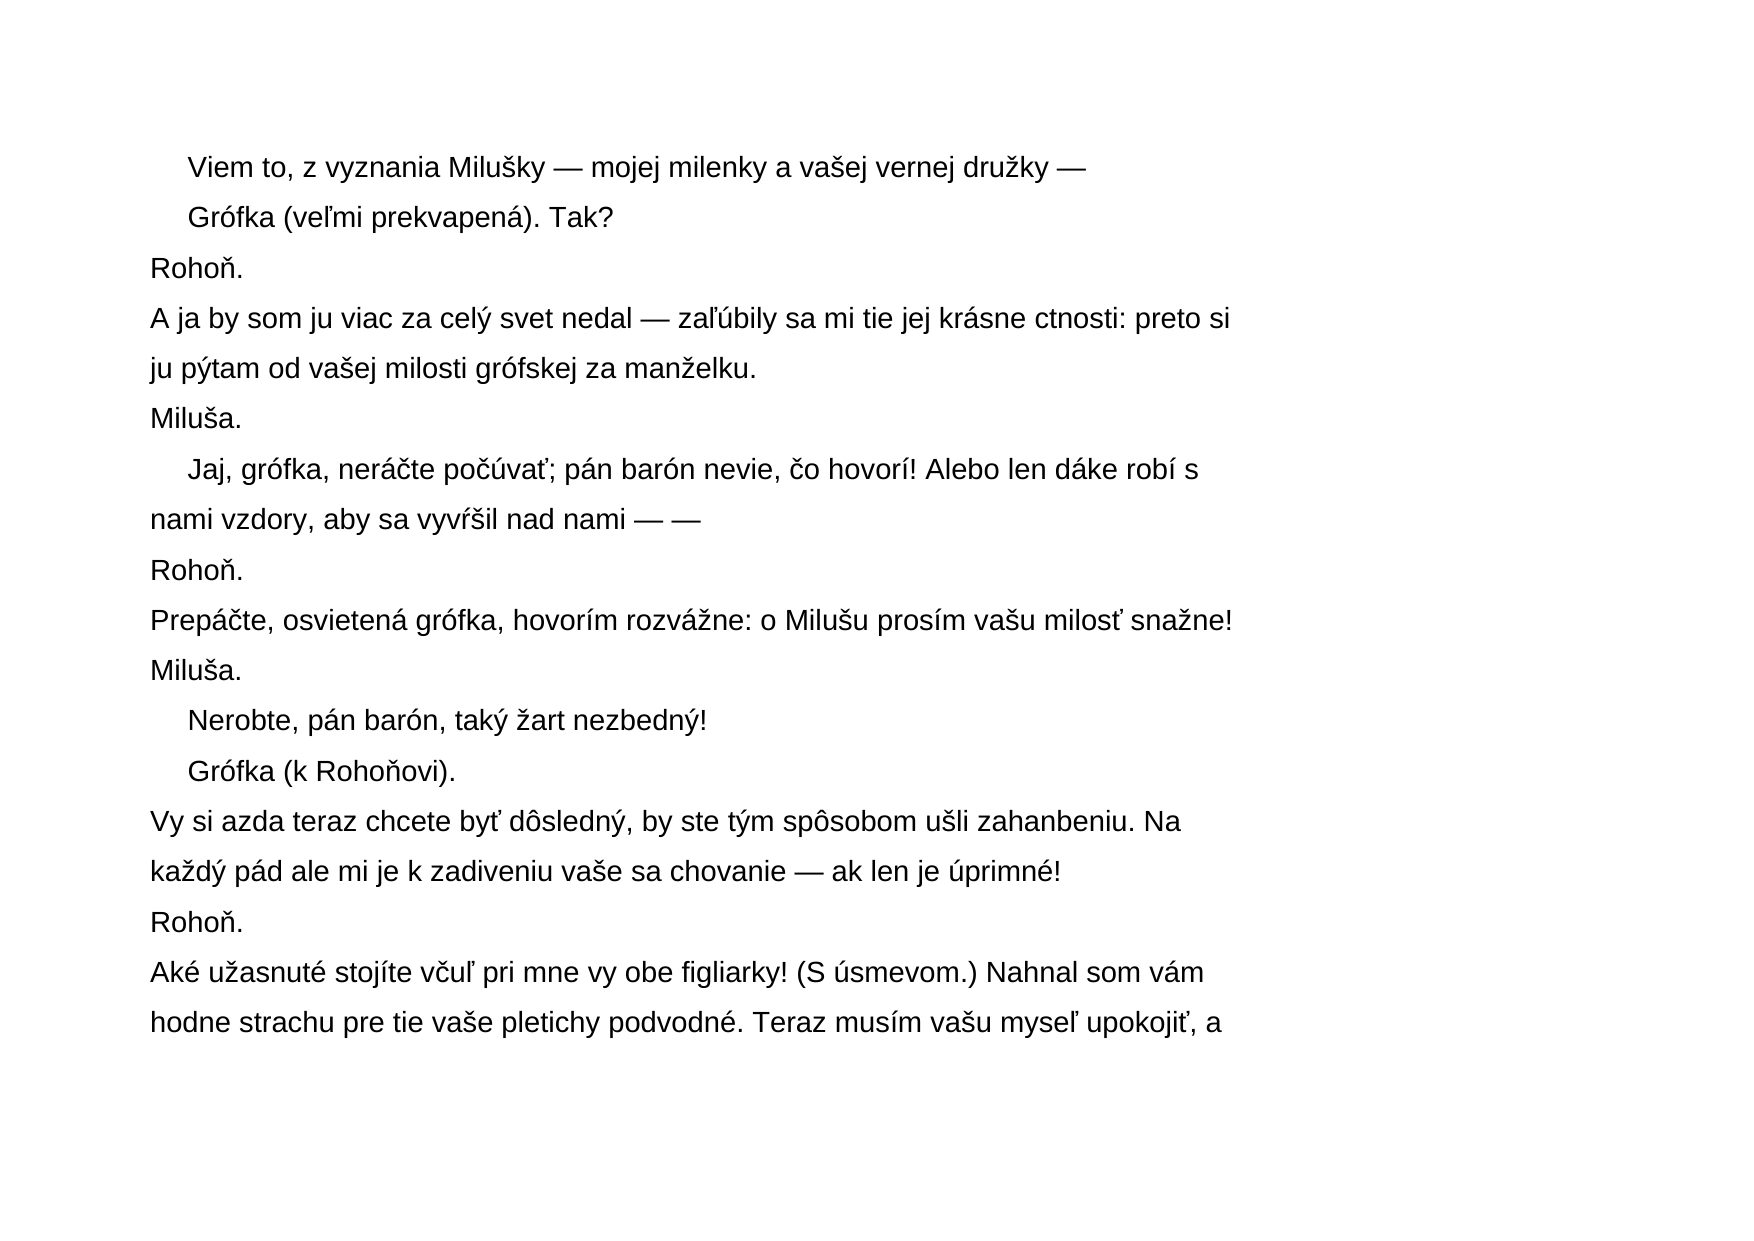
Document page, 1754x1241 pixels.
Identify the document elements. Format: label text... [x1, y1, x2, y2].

text Grófka (veľmi prekvapená). Tak? [150, 200, 1243, 234]
text Rohoň. [150, 251, 1243, 284]
text Prepáčte, osvietená grófka, hovorím rozvážne: o Milušu prosím vašu milosť snažne! [150, 603, 1243, 636]
text Miluša. [150, 653, 1243, 687]
text Vy si azda teraz chcete byť dôsledný, by ste tým spôsobom ušli zahanbeniu. Na každý pád ale mi je k zadiveniu vaše sa chovanie — ak len je úprimné! [150, 804, 1243, 888]
text Nerobte, pán barón, taký žart nezbedný! [150, 703, 1243, 737]
text Miluša. [150, 402, 1243, 435]
text Grófka (k Rohoňovi). [150, 754, 1243, 787]
text Rohoň. [150, 552, 1243, 586]
text Rohoň. [150, 905, 1243, 938]
text Aké užasnuté stojíte včuľ pri mne vy obe figliarky! (S úsmevom.) Nahnal som vám hodne strachu pre tie vaše pletichy podvodné. Teraz musím vašu myseľ upokojiť, a [150, 955, 1243, 1039]
text A ja by som ju viac za celý svet nedal — zaľúbily sa mi tie jej krásne ctnosti: preto si ju pýtam od vašej milosti grófskej za manželku. [150, 301, 1243, 385]
text Viem to, z vyznania Milušky — mojej milenky a vašej vernej družky — [150, 150, 1243, 183]
text Jaj, grófka, neráčte počúvať; pán barón nevie, čo hovorí! Alebo len dáke robí s nami vzdory, aby sa vyvŕšil nad nami — — [150, 452, 1243, 536]
